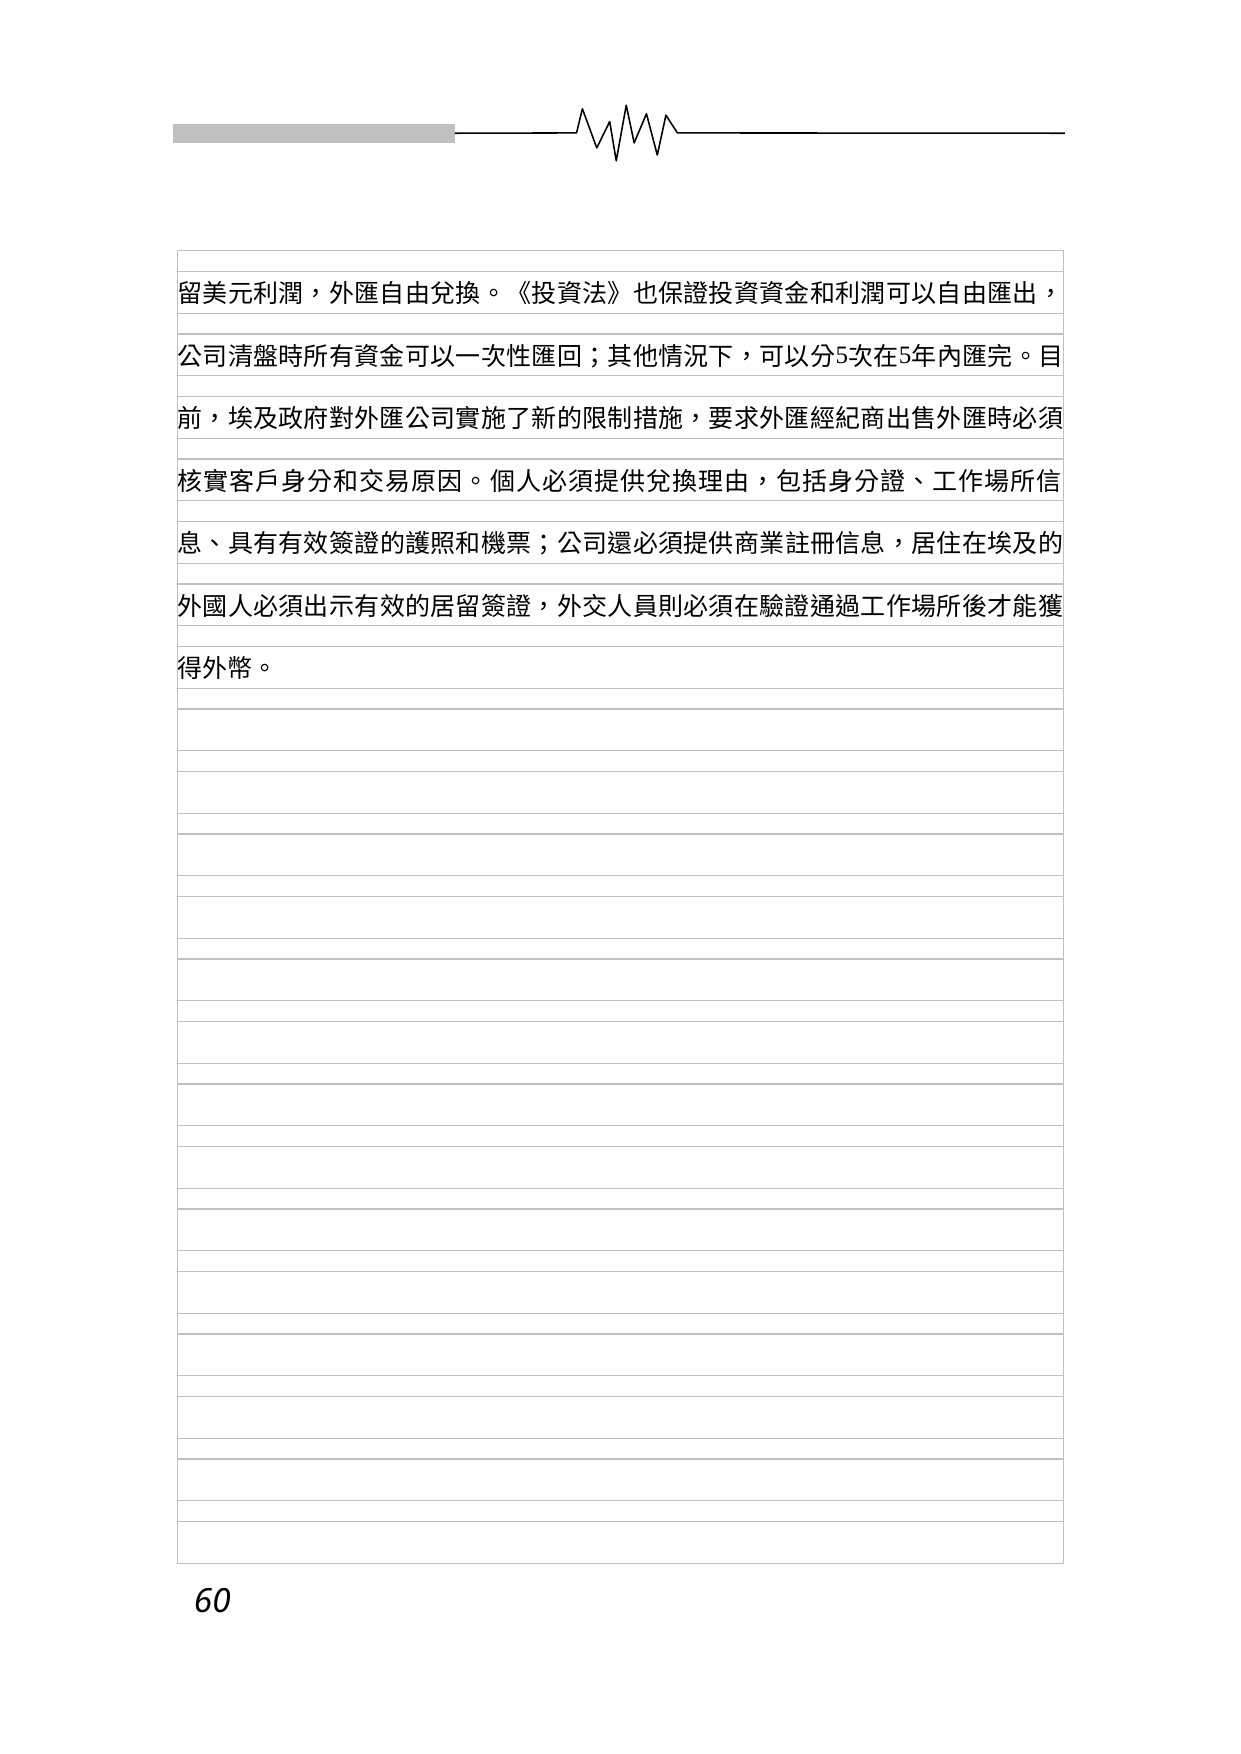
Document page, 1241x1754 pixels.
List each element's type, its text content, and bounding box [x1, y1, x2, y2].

text [178, 564, 1063, 583]
text [178, 376, 1063, 396]
text [178, 501, 1063, 521]
text 得外幣。 [178, 647, 1063, 688]
text 留美元利潤，外匯自由兌換。《投資法》也保證投資資金和利潤可以自由匯出， [178, 272, 1063, 313]
text 核實客戶身分和交易原因。個人必須提供兌換理由，包括身分證、工作場所信 [178, 460, 1063, 500]
text 息、具有有效簽證的護照和機票；公司還必須提供商業註冊信息，居住在埃及的 [178, 522, 1063, 563]
text [178, 439, 1063, 458]
text [178, 251, 1063, 271]
text [178, 626, 1063, 646]
text [178, 314, 1063, 333]
text 外國人必須出示有效的居留簽證，外交人員則必須在驗證通過工作場所後才能獲 [178, 585, 1063, 625]
text 公司清盤時所有資金可以一次性匯回；其他情況下，可以分5次在5年內匯完。目 [178, 335, 1063, 375]
text 前，埃及政府對外匯公司實施了新的限制措施，要求外匯經紀商出售外匯時必須 [178, 397, 1063, 438]
